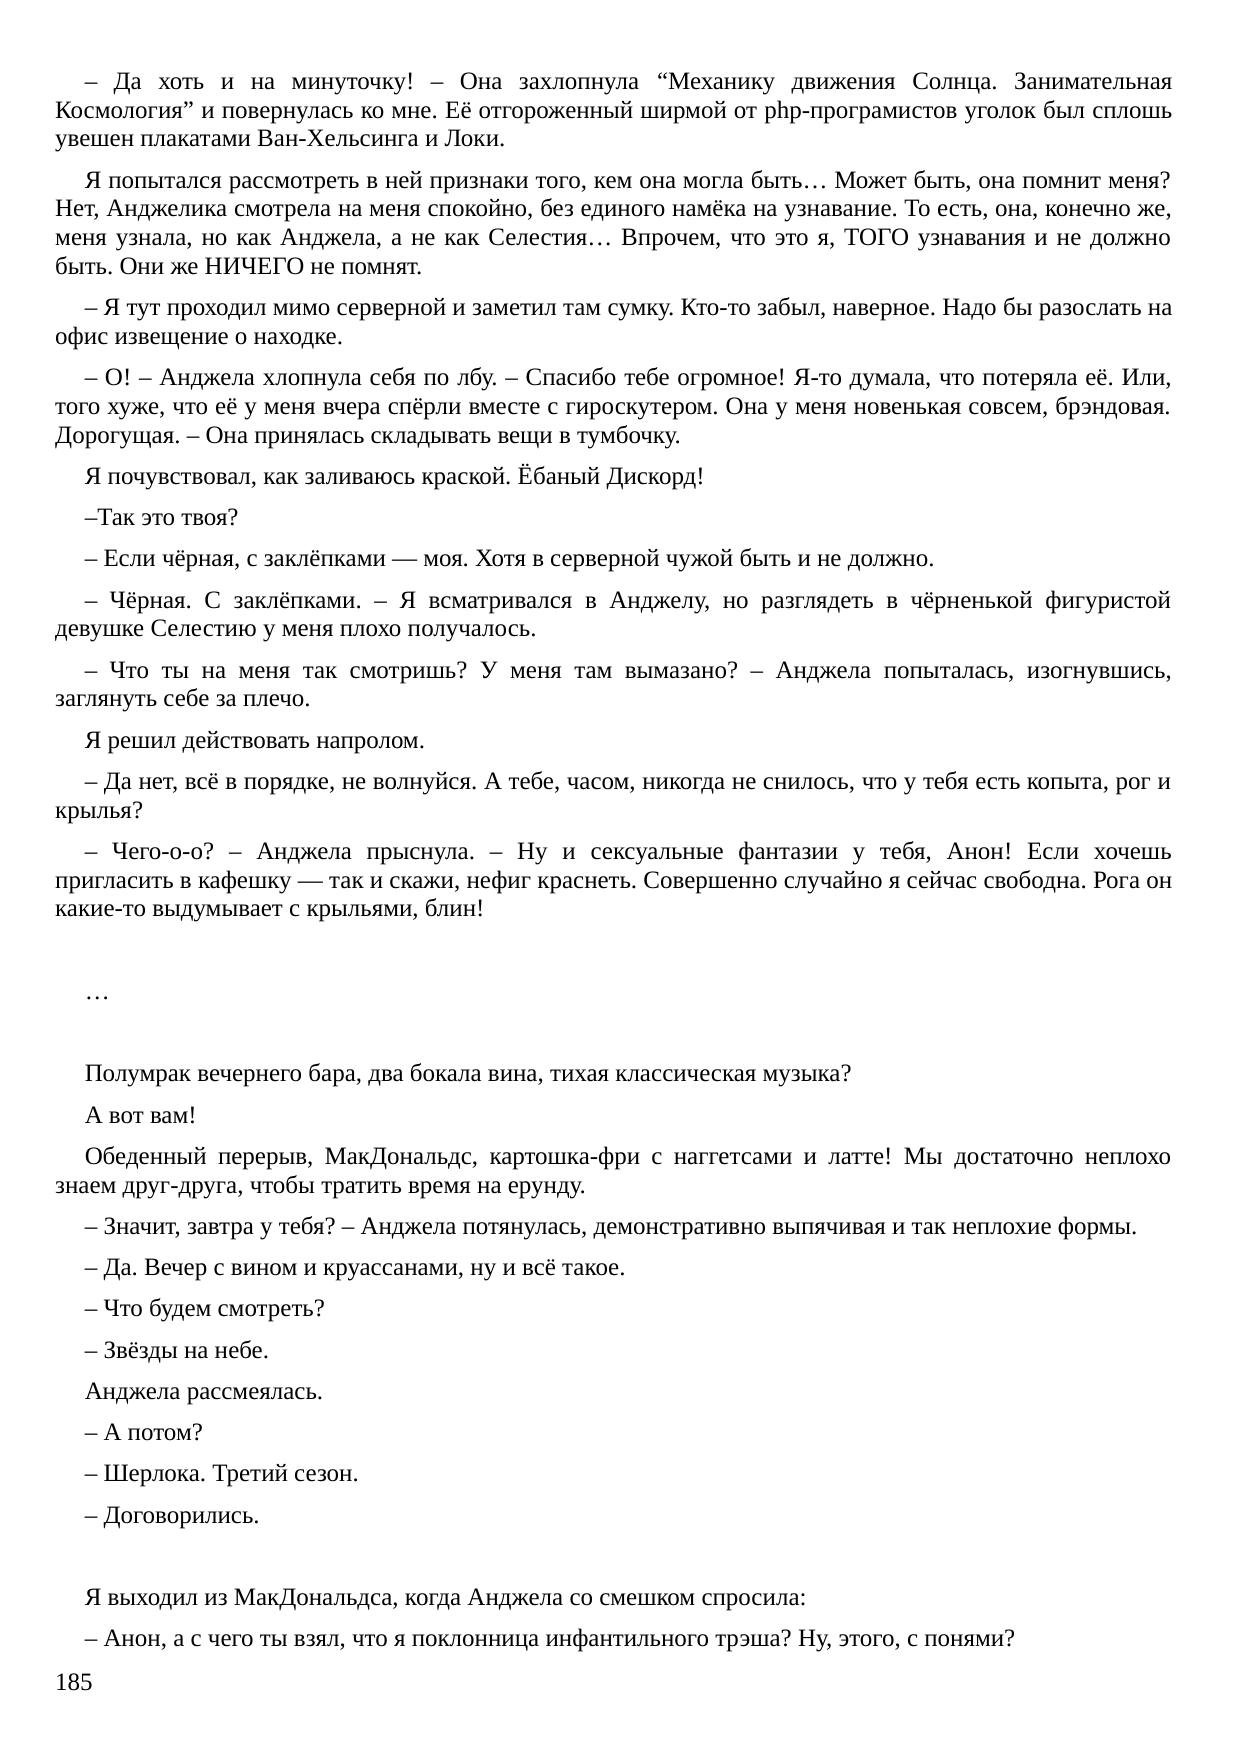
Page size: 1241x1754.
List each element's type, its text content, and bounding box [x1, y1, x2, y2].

text Анджела рассмеялась. [55, 1376, 1173, 1405]
text – Если чёрная, с заклёпками — моя. Хотя в серверной чужой быть и не должно. [55, 543, 1173, 572]
text А вот вам! [55, 1100, 1173, 1128]
text Я решил действовать напролом. [55, 725, 1173, 753]
text – Что ты на меня так смотришь? У меня там вымазано? – Анджела попыталась, изогнувшись, заглянуть себе за плечо. [55, 655, 1173, 712]
text Полумрак вечернего бара, два бокала вина, тихая классическая музыка? [55, 1058, 1173, 1087]
text – Я тут проходил мимо серверной и заметил там сумку. Кто-то забыл, наверное. Надо бы разослать на офис извещение о находке. [55, 292, 1173, 350]
text – Договорились. [55, 1500, 1173, 1528]
text – Да хоть и на минуточку! – Она захлопнула “Механику движения Солнца. Занимательная Космология” и повернулась ко мне. Её отгороженный ширмой от php-програмистов уголок был сплошь увешен плакатами Ван-Хельсинга и Локи. [55, 66, 1173, 152]
text – О! – Анджела хлопнула себя по лбу. – Спасибо тебе огромное! Я-то думала, что потеряла её. Или, того хуже, что её у меня вчера спёрли вместе с гироскутером. Она у меня новенькая совсем, брэндовая. Дорогущая. – Она принялась складывать вещи в тумбочку. [55, 362, 1173, 448]
text – Чего-о-о? – Анджела прыснула. – Ну и сексуальные фантазии у тебя, Анон! Если хочешь пригласить в кафешку — так и скажи, нефиг краснеть. Совершенно случайно я сейчас свободна. Рога он какие-то выдумывает с крыльями, блин! [55, 836, 1173, 922]
text – Да нет, всё в порядке, не волнуйся. А тебе, часом, никогда не снилось, что у тебя есть копыта, рог и крылья? [55, 766, 1173, 823]
text – Звёзды на небе. [55, 1335, 1173, 1363]
text – Что будем смотреть? [55, 1293, 1173, 1322]
text Я почувствовал, как заливаюсь краской. Ёбаный Дискорд! [55, 461, 1173, 490]
text – Чёрная. С заклёпками. – Я всматривался в Анджелу, но разглядеть в чёрненькой фигуристой девушке Селестию у меня плохо получалось. [55, 585, 1173, 642]
text –Так это твоя? [55, 502, 1173, 531]
text – А потом? [55, 1417, 1173, 1446]
text – Значит, завтра у тебя? – Анджела потянулась, демонстративно выпячивая и так неплохие формы. [55, 1211, 1173, 1240]
text Обеденный перерыв, МакДональдс, картошка-фри с наггетсами и латте! Мы достаточно неплохо знаем друг-друга, чтобы тратить время на ерунду. [55, 1141, 1173, 1198]
text – Анон, а с чего ты взял, что я поклонница инфантильного трэша? Ну, этого, с понями? [55, 1623, 1173, 1652]
text Я попытался рассмотреть в ней признаки того, кем она могла быть… Может быть, она помнит меня? Нет, Анджелика смотрела на меня спокойно, без единого намёка на узнавание. То есть, она, конечно же, меня узнала, но как Анджела, а не как Селестия… Впрочем, что это я, ТОГО узнавания и не должно быть. Они же НИЧЕГО не помнят. [55, 165, 1173, 280]
text … [55, 976, 1173, 1005]
text – Да. Вечер с вином и круассанами, ну и всё такое. [55, 1252, 1173, 1281]
text Я выходил из МакДональдса, когда Анджела со смешком спросила: [55, 1582, 1173, 1611]
text – Шерлока. Третий сезон. [55, 1458, 1173, 1487]
